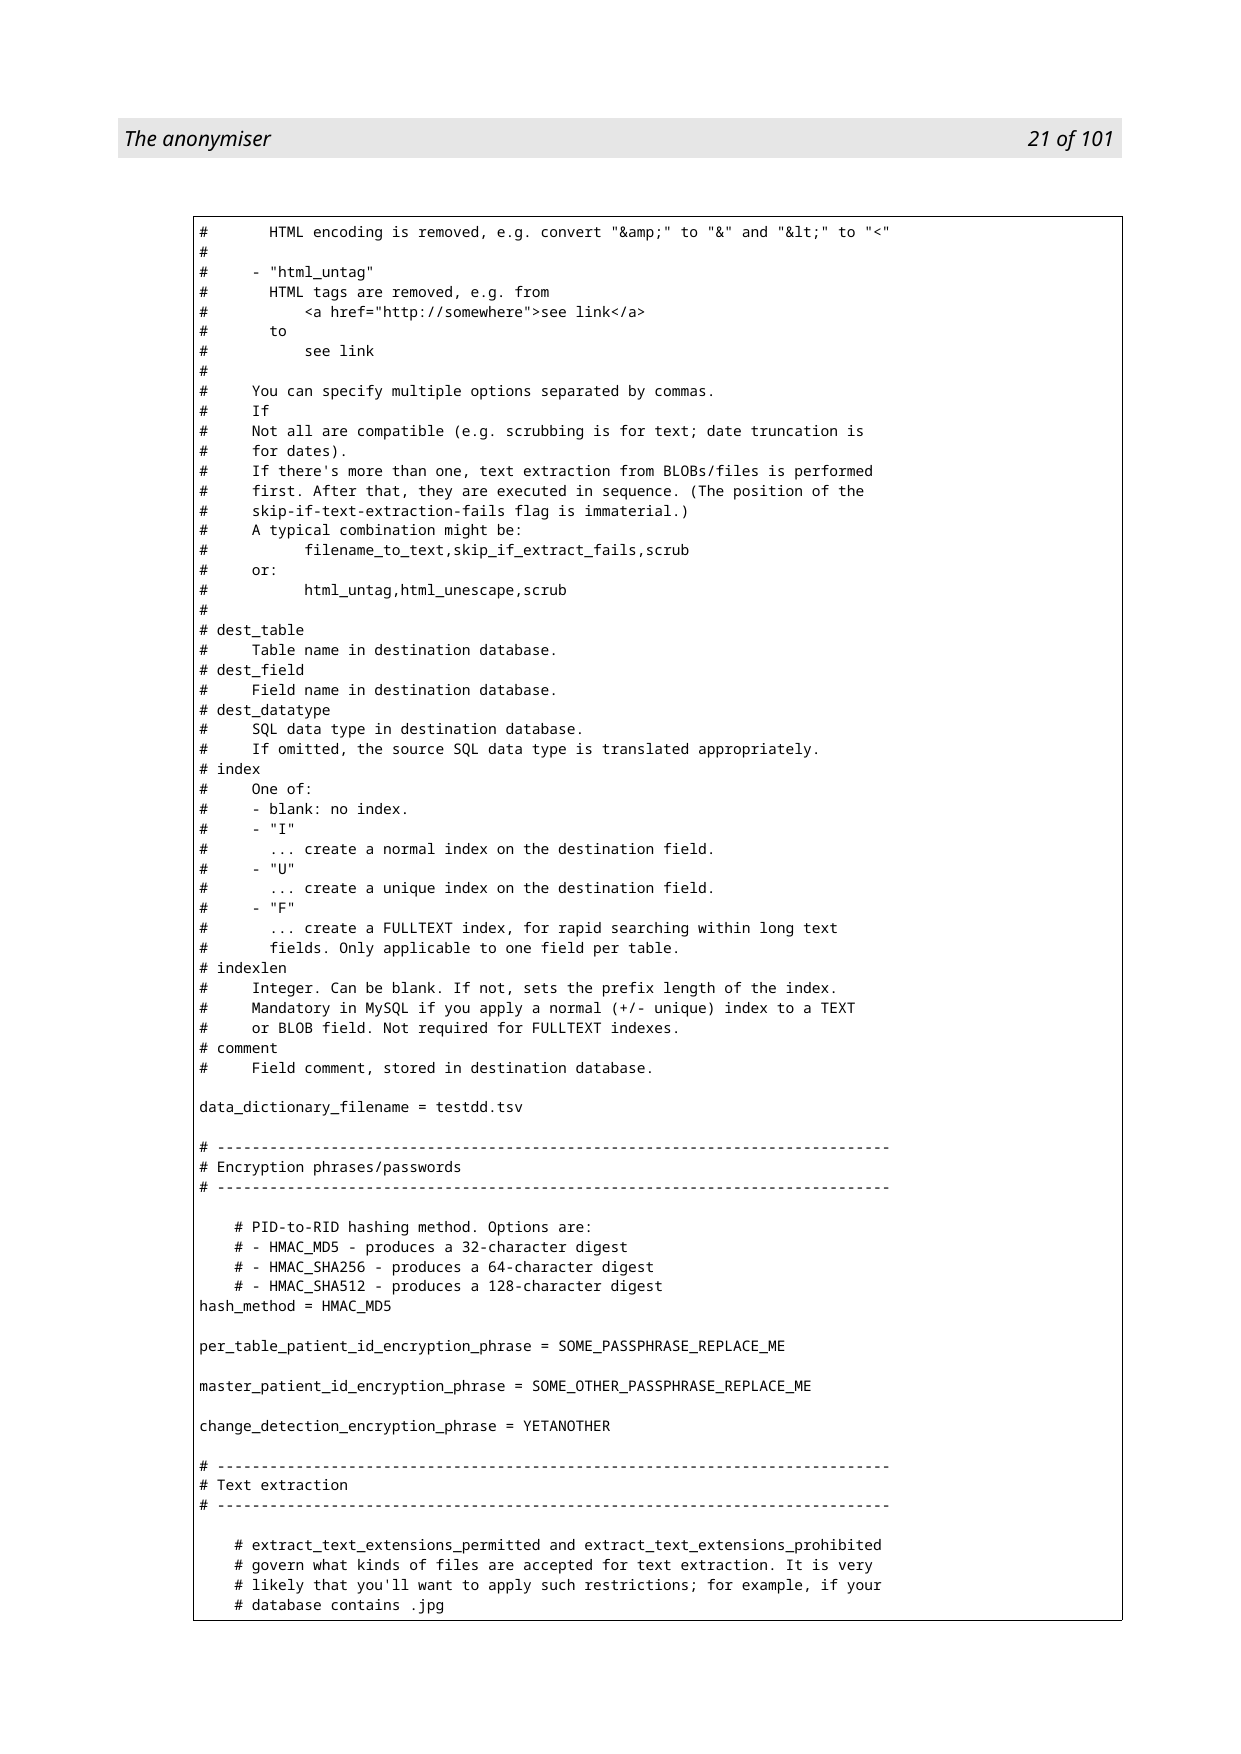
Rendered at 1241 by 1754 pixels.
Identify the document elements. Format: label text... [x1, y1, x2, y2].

table_header # HTML encoding is removed, e.g. convert "&amp;" to "&" and "&lt;" to "<" # # - "html_untag" # HTML tags are removed, e.g. from # <a href="http://somewhere">see link</a> # to # see link # # You can specify multiple options separated by commas. # If # Not all are compatible (e.g. scrubbing is for text; date truncation is # for dates). # If there's more than one, text extraction from BLOBs/files is performed # first. After that, they are executed in sequence. (The position of the # skip-if-text-extraction-fails flag is immaterial.) # A typical combination might be: # filename_to_text,skip_if_extract_fails,scrub # or: # html_untag,html_unescape,scrub # # dest_table # Table name in destination database. # dest_field # Field name in destination database. # dest_datatype # SQL data type in destination database. # If omitted, the source SQL data type is translated appropriately. # index # One of: # - blank: no index. # - "I" # ... create a normal index on the destination field. # - "U" # ... create a unique index on the destination field. # - "F" # ... create a FULLTEXT index, for rapid searching within long text # fields. Only applicable to one field per table. # indexlen # Integer. Can be blank. If not, sets the prefix length of the index. # Mandatory in MySQL if you apply a normal (+/- unique) index to a TEXT # or BLOB field. Not required for FULLTEXT indexes. # comment # Field comment, stored in destination database. data_dictionary_filename = testdd.tsv # ----------------------------------------------------------------------------- # Encryption phrases/passwords # ----------------------------------------------------------------------------- # PID-to-RID hashing method. Options are: # - HMAC_MD5 - produces a 32-character digest # - HMAC_SHA256 - produces a 64-character digest # - HMAC_SHA512 - produces a 128-character digest hash_method = HMAC_MD5 per_table_patient_id_encryption_phrase = SOME_PASSPHRASE_REPLACE_ME master_patient_id_encryption_phrase = SOME_OTHER_PASSPHRASE_REPLACE_ME change_detection_encryption_phrase = YETANOTHER # ----------------------------------------------------------------------------- # Text extraction # ----------------------------------------------------------------------------- # extract_text_extensions_permitted and extract_text_extensions_prohibited # govern what kinds of files are accepted for text extraction. It is very # likely that you'll want to apply such restrictions; for example, if your # database contains .jpg [194, 217, 1122, 1620]
